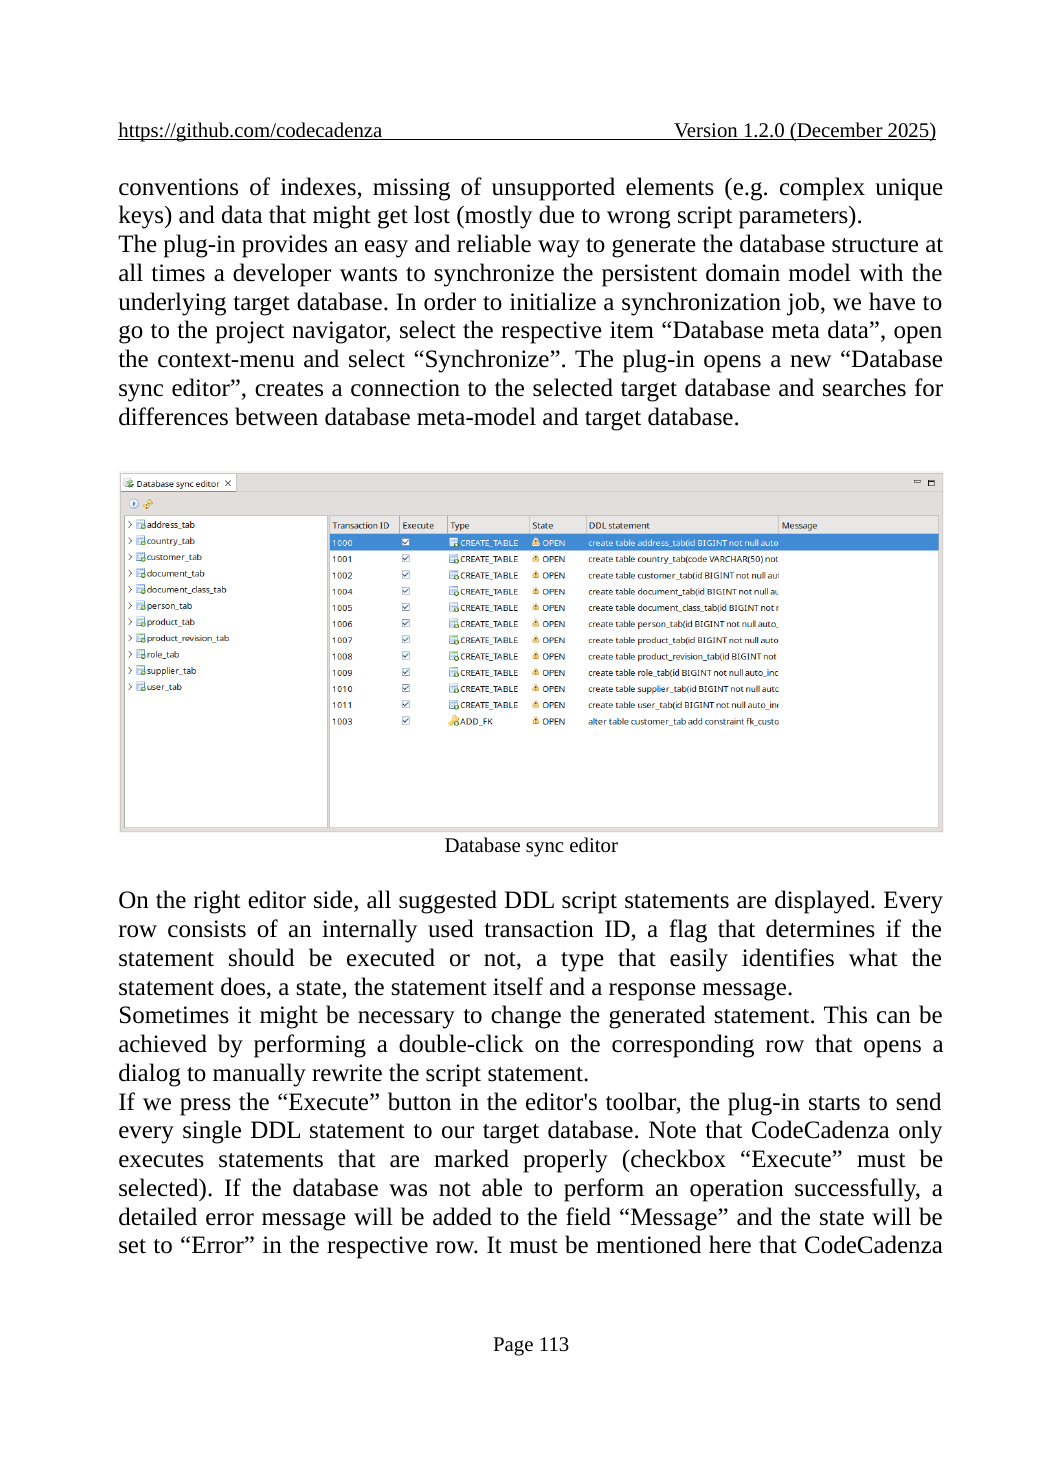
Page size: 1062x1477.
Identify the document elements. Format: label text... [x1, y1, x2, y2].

text On the right editor side, all suggested DDL script statements are displayed. Every row consists of an internally used transaction ID, a flag that determines if the statement should be executed or not, a type that easily identifies what the statement does, a state, the statement itself and a response message. [118, 886, 944, 1001]
text If we press the “Execute” button in the editor's toolbar, the plug-in starts to send every single DDL statement to our target database. Note that CodeCadenza only executes statements that are marked properly (checkbox “Execute” must be selected). If the database was not able to perform an operation successfully, a detailed error message will be added to the field “Message” and the state will be set to “Error” in the respective row. It must be mentioned here that CodeCadenza [118, 1087, 944, 1259]
picture [118, 471, 944, 833]
text Sometimes it might be necessary to change the generated statement. This can be achieved by performing a double-click on the corresponding row that opens a dialog to manually rewrite the script statement. [118, 1001, 944, 1087]
text The plug-in provides an easy and reliable way to generate the database structure at all times a developer wants to synchronize the persistent domain model with the underlying target database. In order to initialize a synchronization job, we have to go to the project navigator, select the respective item “Database meta data”, open the context-menu and select “Synchronize”. The plug-in opens a new “Database sync editor”, creates a connection to the selected target database and searches for differences between database meta-model and target database. [118, 229, 944, 430]
text conventions of indexes, missing of unsupported elements (e.g. complex unique keys) and data that might get lost (mostly due to wrong script parameters). [118, 172, 944, 229]
text Database sync editor [118, 833, 944, 857]
